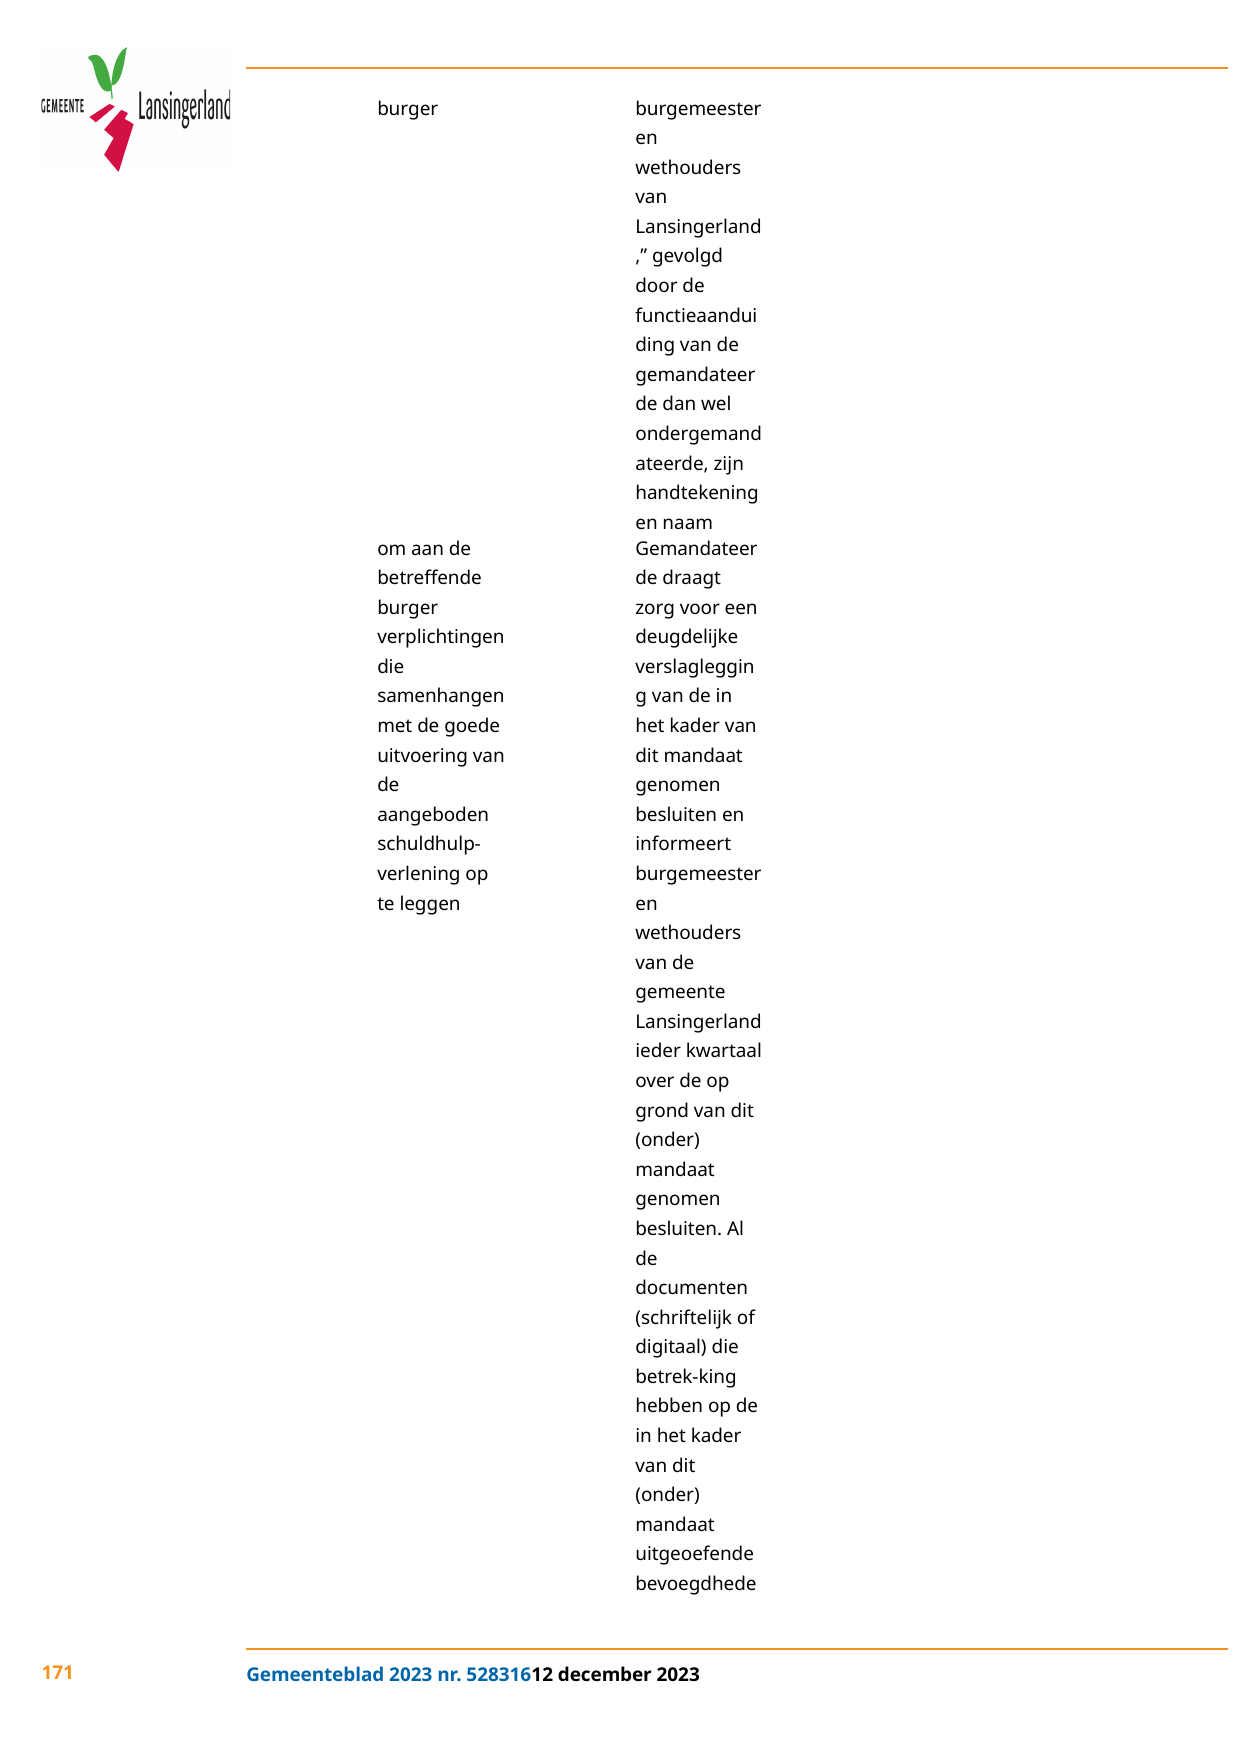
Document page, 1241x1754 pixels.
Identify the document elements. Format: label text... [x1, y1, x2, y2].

table_cell Gemandateerde draagt zorg voor een deugdelijke verslaglegging van de in het kader van dit mandaat genomen besluiten en informeert burgemeester en wethouders van de gemeente Lansingerland ieder kwartaal over de op grond van dit (onder) mandaat genomen besluiten. Al de documenten (schriftelijk of digitaal) die betrek-king hebben op de in het kader van dit (onder) mandaat uitgeoefende bevoegdhede [635, 535, 764, 1596]
table_cell [894, 95, 1022, 1596]
table_cell burgemeester en wethouders van Lansingerland,” gevolgd door de functieaanduiding van de gemandateerde dan wel ondergemandateerde, zijn handtekening en naam [635, 95, 764, 535]
table_cell [764, 95, 893, 1596]
table_cell [1023, 95, 1152, 1596]
picture [41, 47, 231, 172]
table_cell om aan de betreffende burger verplichtingen die samenhangen met de goede uitvoering van de aangeboden schuldhulp-verlening op te leggen [377, 535, 506, 1596]
table_cell [248, 95, 377, 1596]
table_cell [506, 95, 635, 1596]
table_cell burger [377, 95, 506, 535]
